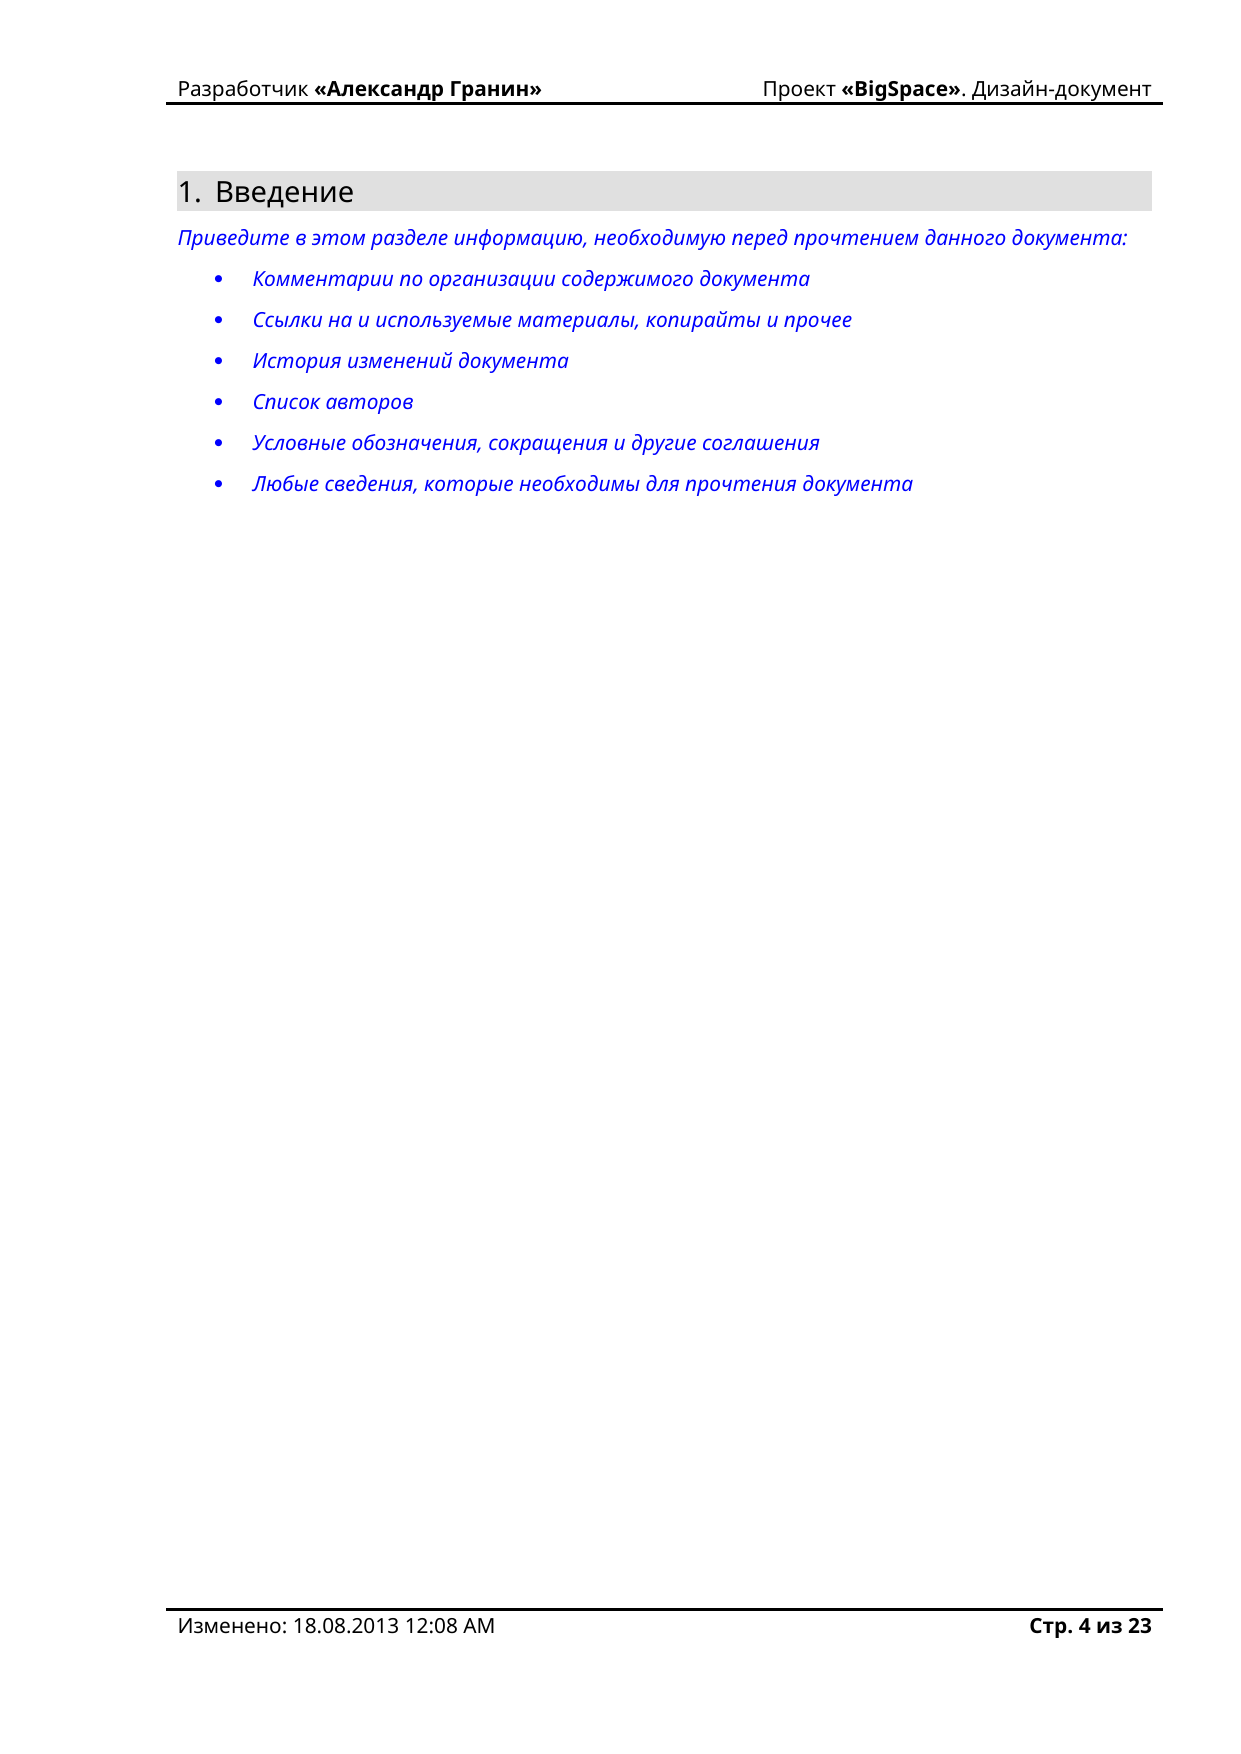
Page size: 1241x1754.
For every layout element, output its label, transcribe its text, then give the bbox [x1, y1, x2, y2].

list История изменений документа [215, 346, 1152, 375]
list Условные обозначения, сокращения и другие соглашения [215, 428, 1152, 457]
list Комментарии по организации содержимого документа [215, 264, 1152, 293]
list Любые сведения, которые необходимы для прочтения документа [215, 469, 1152, 498]
subtitle Введение [177, 171, 1152, 211]
text Приведите в этом разделе информацию, необходимую перед прочтением данного документа: [177, 223, 1152, 252]
list Список авторов [215, 387, 1152, 416]
list Ссылки на и используемые материалы, копирайты и прочее [215, 305, 1152, 334]
